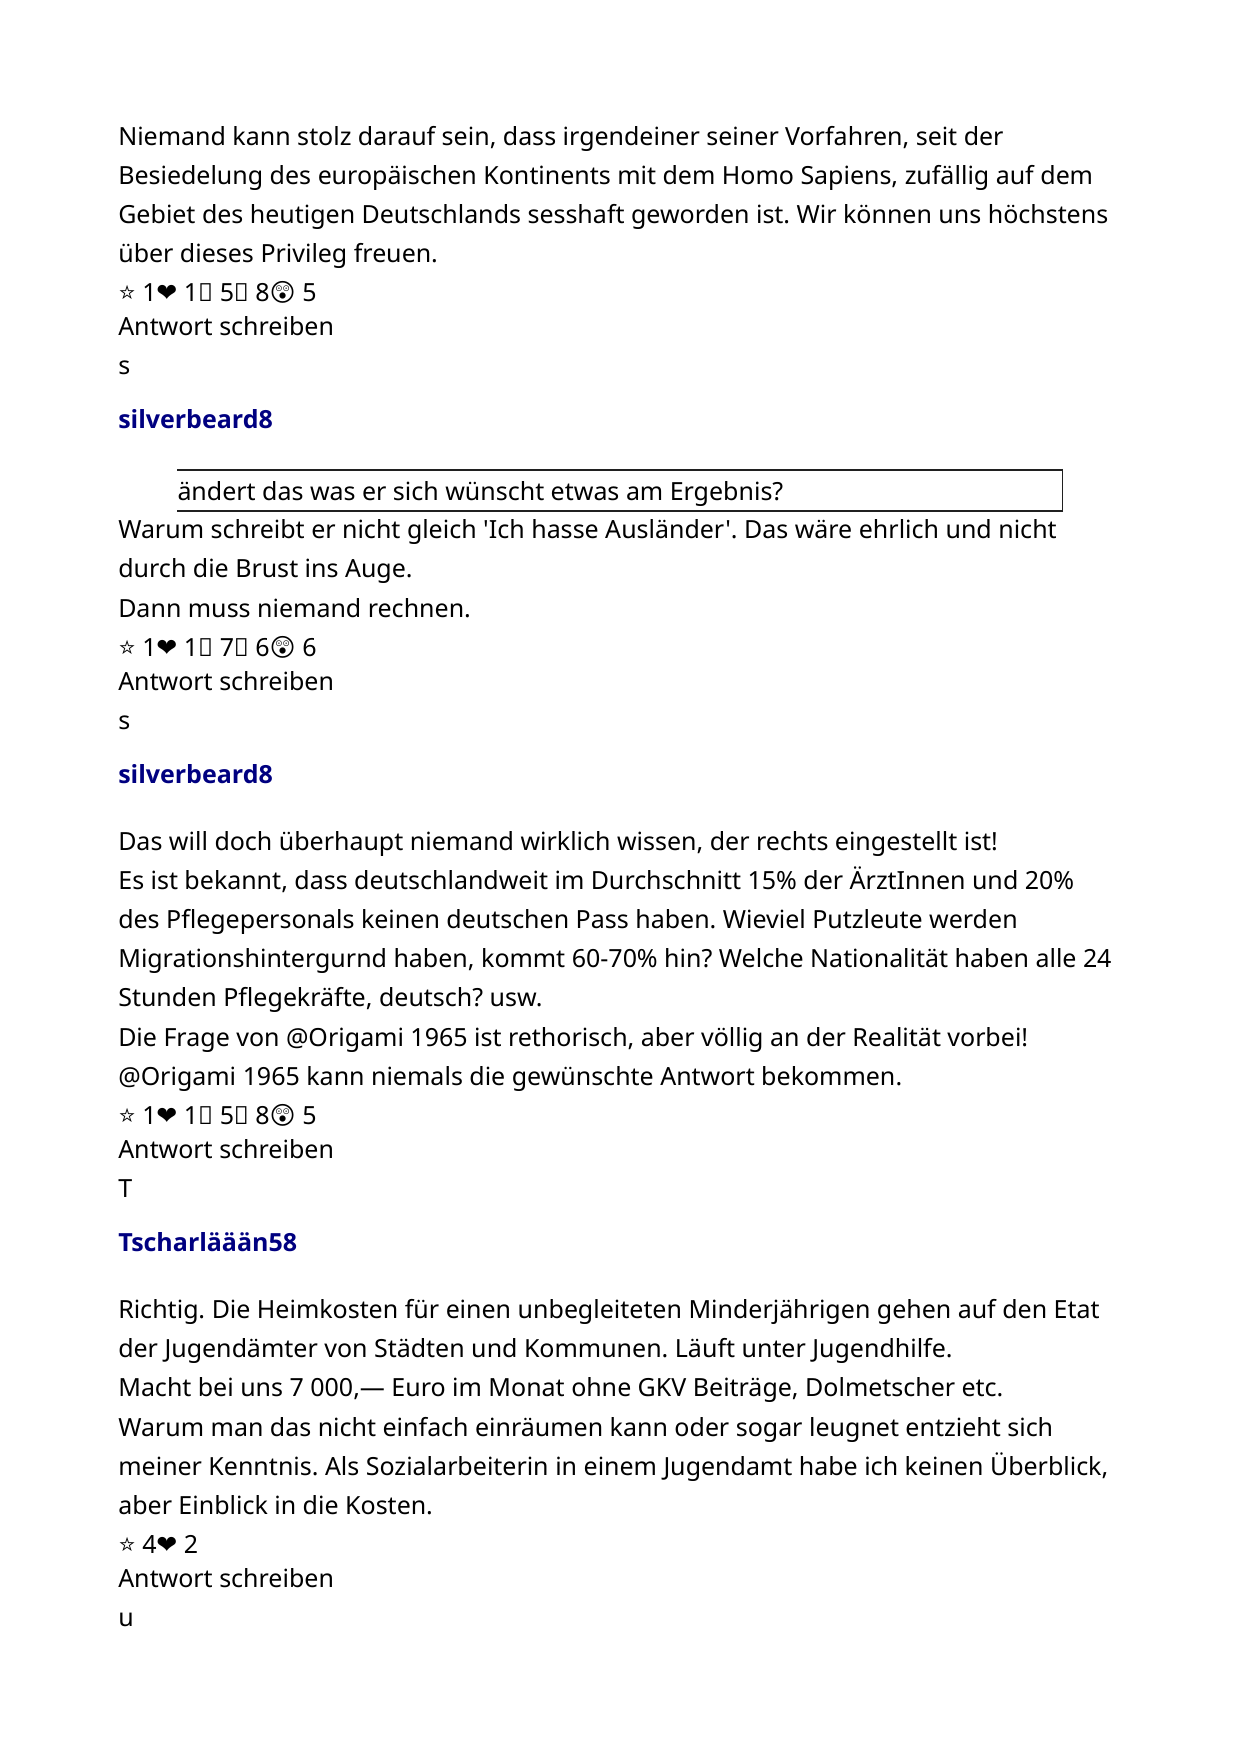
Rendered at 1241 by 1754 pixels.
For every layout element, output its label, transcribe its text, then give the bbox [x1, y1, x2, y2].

text u [118, 1600, 1122, 1634]
text Antwort schreiben [118, 1132, 1122, 1166]
text Warum schreibt er nicht gleich 'Ich hasse Ausländer'. Das wäre ehrlich und nicht durch die Brust ins Auge. [118, 512, 1122, 585]
text ⭐️ 1❤️ 1🙁 7🤨 6😲 6 [118, 629, 1122, 663]
text Antwort schreiben [118, 1561, 1122, 1595]
text Richtig. Die Heimkosten für einen unbegleiteten Minderjährigen gehen auf den Etat der Jugendämter von Städten und Kommunen. Läuft unter Jugendhilfe. [118, 1292, 1122, 1365]
text s [118, 348, 1122, 382]
text Antwort schreiben [118, 309, 1122, 343]
text ändert das was er sich wünscht etwas am Ergebnis? [177, 471, 1062, 510]
subtitle Tscharläään58 [118, 1224, 1122, 1259]
text Macht bei uns 7 000,— Euro im Monat ohne GKV Beiträge, Dolmetscher etc. [118, 1370, 1122, 1404]
text ⭐️ 4❤️ 2 [118, 1527, 1122, 1561]
text Dann muss niemand rechnen. [118, 590, 1122, 624]
text T [118, 1171, 1122, 1205]
text Antwort schreiben [118, 663, 1122, 697]
subtitle silverbeard8 [118, 402, 1122, 436]
text Niemand kann stolz darauf sein, dass irgendeiner seiner Vorfahren, seit der Besiedelung des europäischen Kontinents mit dem Homo Sapiens, zufällig auf dem Gebiet des heutigen Deutschlands sesshaft geworden ist. Wir können uns höchstens über dieses Privileg freuen. [118, 118, 1122, 270]
text ⭐️ 1❤️ 1🙁 5🤨 8😲 5 [118, 275, 1122, 309]
text ⭐️ 1❤️ 1🙁 5🤨 8😲 5 [118, 1098, 1122, 1132]
text Es ist bekannt, dass deutschlandweit im Durchschnitt 15% der ÄrztInnen und 20% des Pflegepersonals keinen deutschen Pass haben. Wieviel Putzleute werden Migrationshintergurnd haben, kommt 60-70% hin? Welche Nationalität haben alle 24 Stunden Pflegekräfte, deutsch? usw. [118, 863, 1122, 1014]
text s [118, 703, 1122, 737]
text Die Frage von @Origami 1965 ist rethorisch, aber völlig an der Realität vorbei! @Origami 1965 kann niemals die gewünschte Antwort bekommen. [118, 1019, 1122, 1092]
subtitle silverbeard8 [118, 756, 1122, 790]
text Das will doch überhaupt niemand wirklich wissen, der rechts eingestellt ist! [118, 823, 1122, 857]
text Warum man das nicht einfach einräumen kann oder sogar leugnet entzieht sich meiner Kenntnis. Als Sozialarbeiterin in einem Jugendamt habe ich keinen Überblick, aber Einblick in die Kosten. [118, 1409, 1122, 1522]
